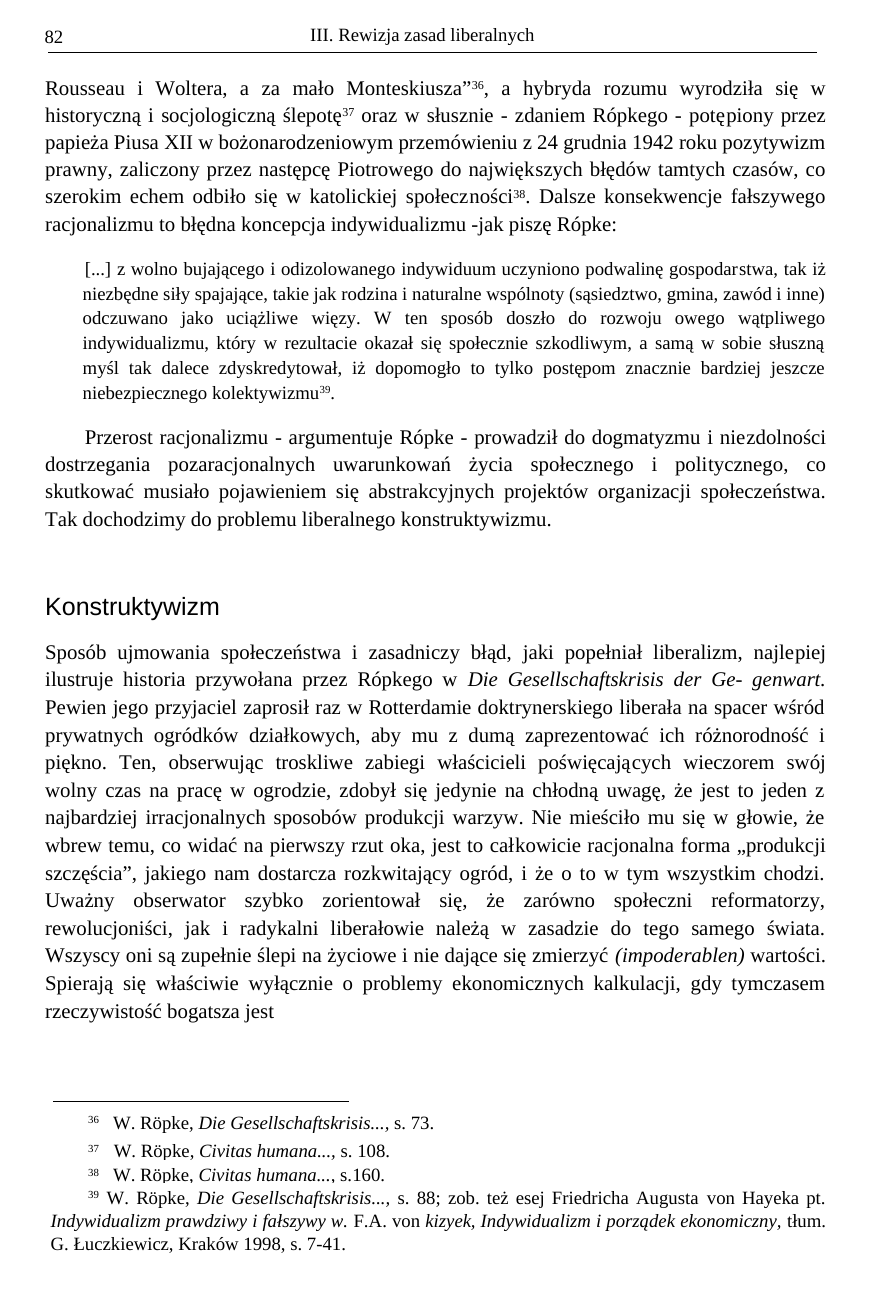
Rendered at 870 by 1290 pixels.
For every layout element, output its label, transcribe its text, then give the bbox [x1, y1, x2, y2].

text 39 W. Röpke, Die Gesellschaftskrisis..., s. 88; zob. też esej Friedricha Augusta von Hayeka pt. Indywidualizm prawdziwy i fałszywy w. F.A. von kizyek, Indywidualizm i porządek ekonomiczny, tłum. G. Łuczkiewicz, Kraków 1998, s. 7-41. [50, 1187, 826, 1255]
text III. Rewizja zasad liberalnych [310, 24, 553, 45]
text [...] z wolno bujającego i odizolowanego indywiduum uczyniono podwalinę gospodar­stwa, tak iż niezbędne siły spajające, takie jak rodzina i naturalne wspólnoty (sąsiedztwo, gmina, zawód i inne) odczuwano jako uciążliwe więzy. W ten sposób doszło do rozwoju owego wątpliwego indywidualizmu, który w rezultacie okazał się społecznie szkodliwym, a samą w sobie słuszną myśl tak dalece zdyskredytował, iż dopomogło to tylko postępom znacznie bardziej jeszcze niebezpiecznego kolektywizmu39. [82, 258, 826, 403]
text 37 W. Röpke, Civitas humana..., s. 108. [50, 1140, 826, 1159]
text Sposób ujmowania społeczeństwa i zasadniczy błąd, jaki popełniał liberalizm, najle­piej ilustruje historia przywołana przez Rópkego w Die Gesellschaftskrisis der Ge- genwart. Pewien jego przyjaciel zaprosił raz w Rotterdamie doktrynerskiego liberała na spacer wśród prywatnych ogródków działkowych, aby mu z dumą zaprezentować ich różnorodność i piękno. Ten, obserwując troskliwe zabiegi właścicieli poświęcają­cych wieczorem swój wolny czas na pracę w ogrodzie, zdobył się jedynie na chłodną uwagę, że jest to jeden z najbardziej irracjonalnych sposobów produkcji warzyw. Nie mieściło mu się w głowie, że wbrew temu, co widać na pierwszy rzut oka, jest to cał­kowicie racjonalna forma „produkcji szczęścia”, jakiego nam dostarcza rozkwitający ogród, i że o to w tym wszystkim chodzi. Uważny obserwator szybko zorientował się, że zarówno społeczni reformatorzy, rewolucjoniści, jak i radykalni liberałowie należą w zasadzie do tego samego świata. Wszyscy oni są zupełnie ślepi na życiowe i nie dające się zmierzyć (impoderablen) wartości. Spierają się właściwie wyłącznie o problemy ekonomicznych kalkulacji, gdy tymczasem rzeczywistość bogatsza jest [45, 640, 826, 1023]
text Rousseau i Woltera, a za mało Monteskiusza”36, a hybryda rozumu wyrodziła się w historyczną i socjologiczną ślepotę37 oraz w słusznie - zdaniem Rópkego - potę­piony przez papieża Piusa XII w bożonarodzeniowym przemówieniu z 24 grudnia 1942 roku pozytywizm prawny, zaliczony przez następcę Piotrowego do najwięk­szych błędów tamtych czasów, co szerokim echem odbiło się w katolickiej społecz­ności38. Dalsze konsekwencje fałszywego racjonalizmu to błędna koncepcja indywi­dualizmu -jak piszę Rópke: [45, 76, 826, 236]
subtitle Konstruktywizm [45, 592, 826, 621]
text 82 [44, 26, 68, 47]
text Przerost racjonalizmu - argumentuje Rópke - prowadził do dogmatyzmu i nie­zdolności dostrzegania pozaracjonalnych uwarunkowań życia społecznego i poli­tycznego, co skutkować musiało pojawieniem się abstrakcyjnych projektów orga­nizacji społeczeństwa. Tak dochodzimy do problemu liberalnego konstruktywizmu. [45, 425, 826, 531]
text 38 W. Röpke, Civitas humana..., s.160. [50, 1164, 826, 1183]
text 36 W. Röpke, Die Gesellschaftskrisis..., s. 73. [50, 1112, 826, 1133]
